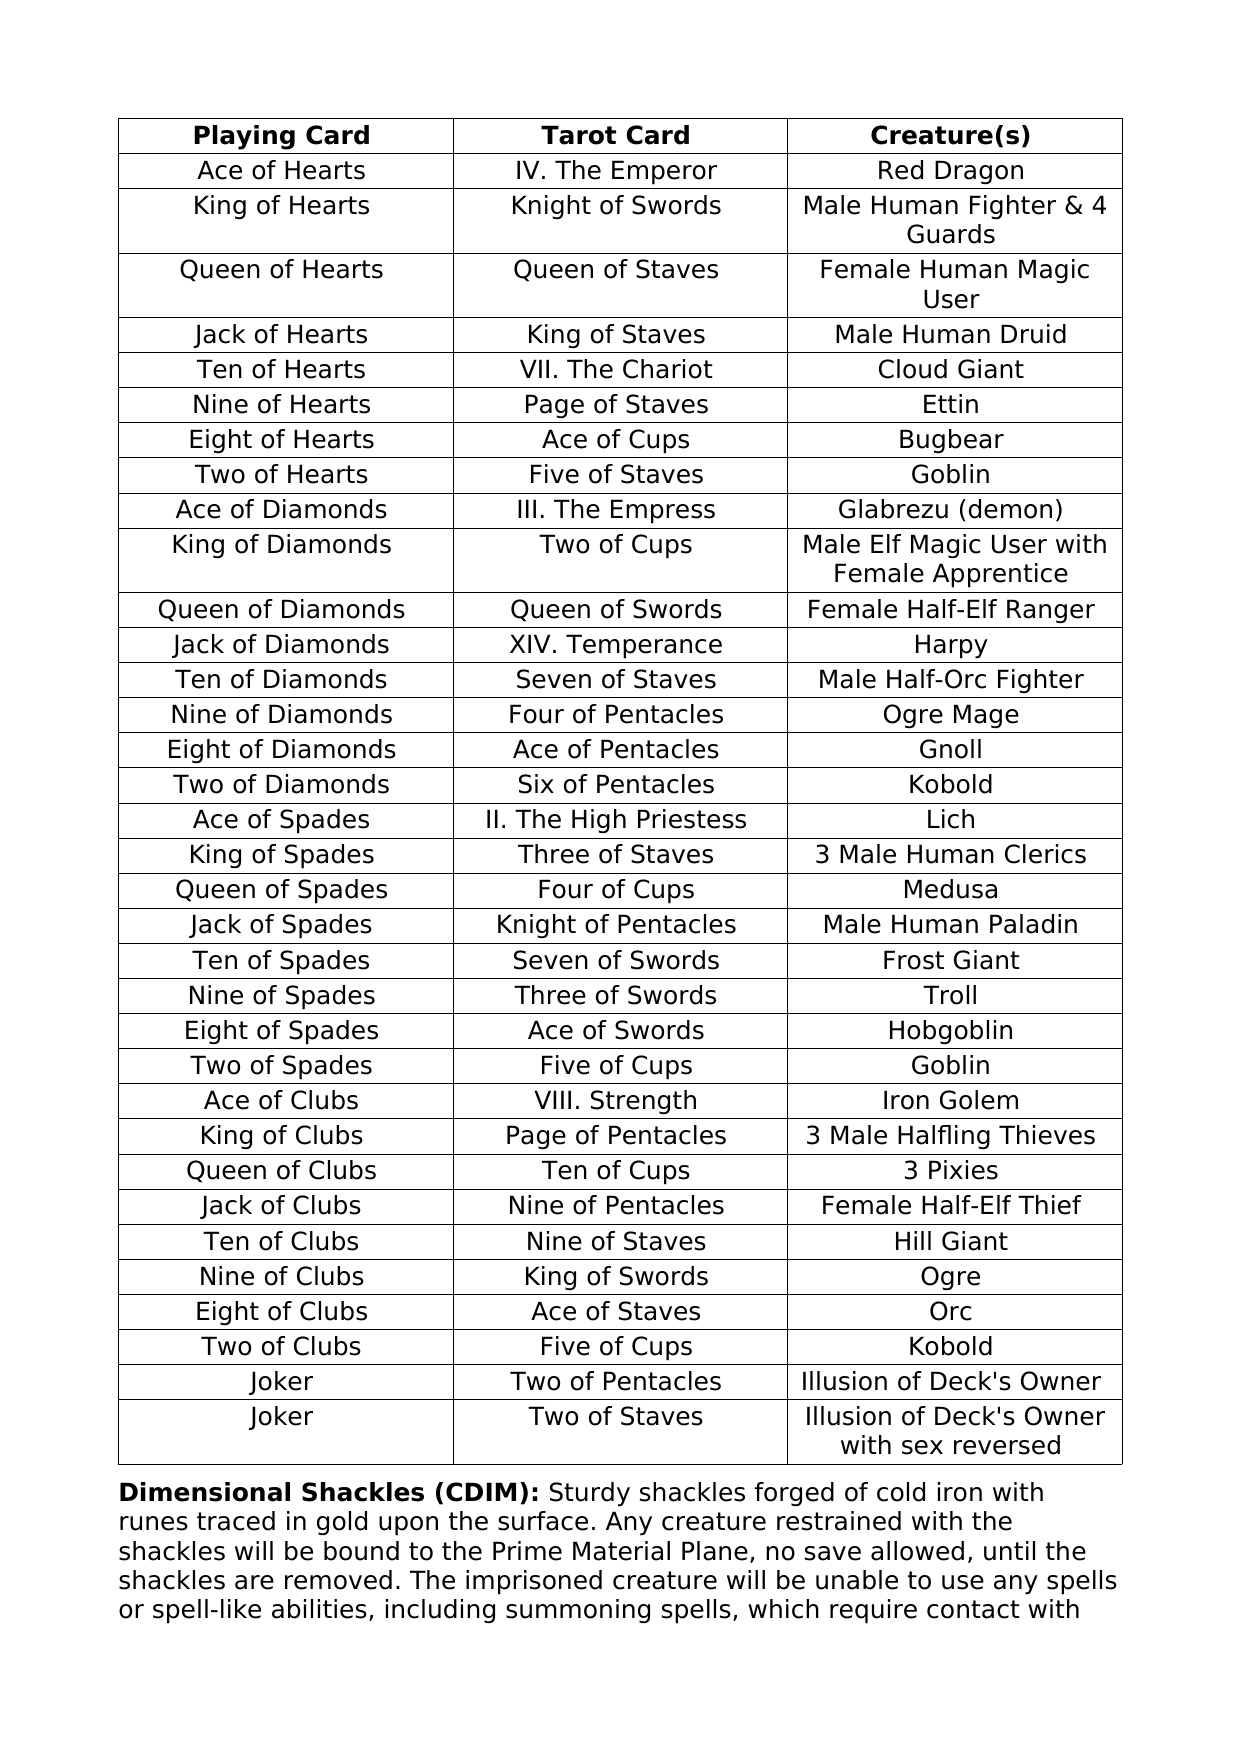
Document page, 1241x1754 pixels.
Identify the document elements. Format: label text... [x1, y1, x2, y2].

table_cell Ace of Clubs [119, 1084, 453, 1118]
table_cell Queen of Staves [454, 254, 787, 317]
table_cell Ten of Cups [454, 1155, 787, 1188]
table_cell Orc [788, 1295, 1122, 1329]
table_cell Male Human Fighter & 4 Guards [788, 189, 1122, 253]
table_cell Queen of Diamonds [119, 593, 453, 627]
table_cell Page of Staves [454, 388, 787, 422]
table_cell VIII. Strength [454, 1084, 787, 1118]
table_cell Seven of Swords [454, 944, 787, 978]
table_cell Six of Pentacles [454, 768, 787, 802]
table_cell Ogre Mage [788, 698, 1122, 732]
table_cell Five of Staves [454, 458, 787, 492]
table_cell Two of Pentacles [454, 1365, 787, 1399]
table_cell 3 Pixies [788, 1155, 1122, 1188]
table_cell Ten of Diamonds [119, 663, 453, 697]
table_cell Knight of Swords [454, 189, 787, 253]
table_cell King of Clubs [119, 1119, 453, 1153]
table_cell Ace of Staves [454, 1295, 787, 1329]
table_cell Frost Giant [788, 944, 1122, 978]
table_cell Eight of Clubs [119, 1295, 453, 1329]
table_cell Jack of Spades [119, 909, 453, 943]
table_cell Nine of Staves [454, 1225, 787, 1259]
table_cell King of Swords [454, 1260, 787, 1294]
table_cell Male Elf Magic User with Female Apprentice [788, 529, 1122, 592]
table_cell Queen of Swords [454, 593, 787, 627]
table_cell Ten of Clubs [119, 1225, 453, 1259]
table_cell Nine of Diamonds [119, 698, 453, 732]
table_cell Illusion of Deck's Owner [788, 1365, 1122, 1399]
table_cell Hill Giant [788, 1225, 1122, 1259]
table_cell Ace of Cups [454, 423, 787, 457]
table_cell Two of Clubs [119, 1330, 453, 1364]
table_cell King of Hearts [119, 189, 453, 253]
table_cell 3 Male Halfling Thieves [788, 1119, 1122, 1153]
table_cell IV. The Emperor [454, 154, 787, 188]
table_cell Hobgoblin [788, 1014, 1122, 1048]
table_cell Nine of Hearts [119, 388, 453, 422]
table_cell Ace of Pentacles [454, 733, 787, 767]
table_cell Two of Staves [454, 1400, 787, 1463]
table_cell Four of Cups [454, 874, 787, 908]
table_cell Female Half-Elf Ranger [788, 593, 1122, 627]
table_cell Two of Cups [454, 529, 787, 592]
table_cell Jack of Hearts [119, 318, 453, 352]
table_cell II. The High Priestess [454, 804, 787, 837]
table_cell Two of Diamonds [119, 768, 453, 802]
table_cell Ten of Hearts [119, 353, 453, 387]
table_cell Joker [119, 1400, 453, 1463]
table_cell Bugbear [788, 423, 1122, 457]
table_cell Male Half-Orc Fighter [788, 663, 1122, 697]
table_cell Female Human Magic User [788, 254, 1122, 317]
table_header Creature(s) [788, 119, 1122, 153]
table_cell Nine of Spades [119, 979, 453, 1013]
table_cell Goblin [788, 458, 1122, 492]
table_cell Three of Staves [454, 839, 787, 873]
table_cell Jack of Diamonds [119, 628, 453, 662]
table_cell Red Dragon [788, 154, 1122, 188]
table_cell Nine of Pentacles [454, 1190, 787, 1224]
table_cell Eight of Hearts [119, 423, 453, 457]
table_cell Goblin [788, 1049, 1122, 1083]
table_cell Ace of Diamonds [119, 494, 453, 527]
table_cell Iron Golem [788, 1084, 1122, 1118]
table_cell Harpy [788, 628, 1122, 662]
table_cell Troll [788, 979, 1122, 1013]
table_cell Eight of Diamonds [119, 733, 453, 767]
table_cell Ogre [788, 1260, 1122, 1294]
table_cell Queen of Hearts [119, 254, 453, 317]
table_cell King of Diamonds [119, 529, 453, 592]
table_cell Queen of Clubs [119, 1155, 453, 1188]
table_cell Five of Cups [454, 1330, 787, 1364]
table_cell VII. The Chariot [454, 353, 787, 387]
table_cell XIV. Temperance [454, 628, 787, 662]
table_cell Kobold [788, 768, 1122, 802]
table_cell Seven of Staves [454, 663, 787, 697]
table_cell Illusion of Deck's Owner with sex reversed [788, 1400, 1122, 1463]
table_cell Ace of Hearts [119, 154, 453, 188]
table_cell Two of Spades [119, 1049, 453, 1083]
table_cell King of Spades [119, 839, 453, 873]
table_cell 3 Male Human Clerics [788, 839, 1122, 873]
table_header Tarot Card [454, 119, 787, 153]
table_cell Five of Cups [454, 1049, 787, 1083]
table_cell Cloud Giant [788, 353, 1122, 387]
table_cell Page of Pentacles [454, 1119, 787, 1153]
table_cell Gnoll [788, 733, 1122, 767]
table_cell Male Human Paladin [788, 909, 1122, 943]
table_cell Joker [119, 1365, 453, 1399]
table_cell Queen of Spades [119, 874, 453, 908]
table_cell Ten of Spades [119, 944, 453, 978]
table_cell King of Staves [454, 318, 787, 352]
table_cell Ace of Spades [119, 804, 453, 837]
table_cell Four of Pentacles [454, 698, 787, 732]
table_cell Nine of Clubs [119, 1260, 453, 1294]
table_cell Medusa [788, 874, 1122, 908]
table_cell III. The Empress [454, 494, 787, 527]
table_cell Three of Swords [454, 979, 787, 1013]
table_header Playing Card [119, 119, 453, 153]
table_cell Lich [788, 804, 1122, 837]
table_cell Female Half-Elf Thief [788, 1190, 1122, 1224]
table_cell Two of Hearts [119, 458, 453, 492]
table_cell Kobold [788, 1330, 1122, 1364]
table_cell Knight of Pentacles [454, 909, 787, 943]
table_cell Glabrezu (demon) [788, 494, 1122, 527]
table_cell Eight of Spades [119, 1014, 453, 1048]
table_cell Ace of Swords [454, 1014, 787, 1048]
table_cell Jack of Clubs [119, 1190, 453, 1224]
table_cell Male Human Druid [788, 318, 1122, 352]
text Dimensional Shackles (CDIM): Sturdy shackles forged of cold iron with runes traced in gold upon the surface. Any creature restrained with the shackles will be bound to the Prime Material Plane, no save allowed, until the shackles are removed. The imprisoned creature will be unable to use any spells or spell-like abilities, including summoning spells, which require contact with [118, 1478, 1122, 1624]
table_cell Ettin [788, 388, 1122, 422]
